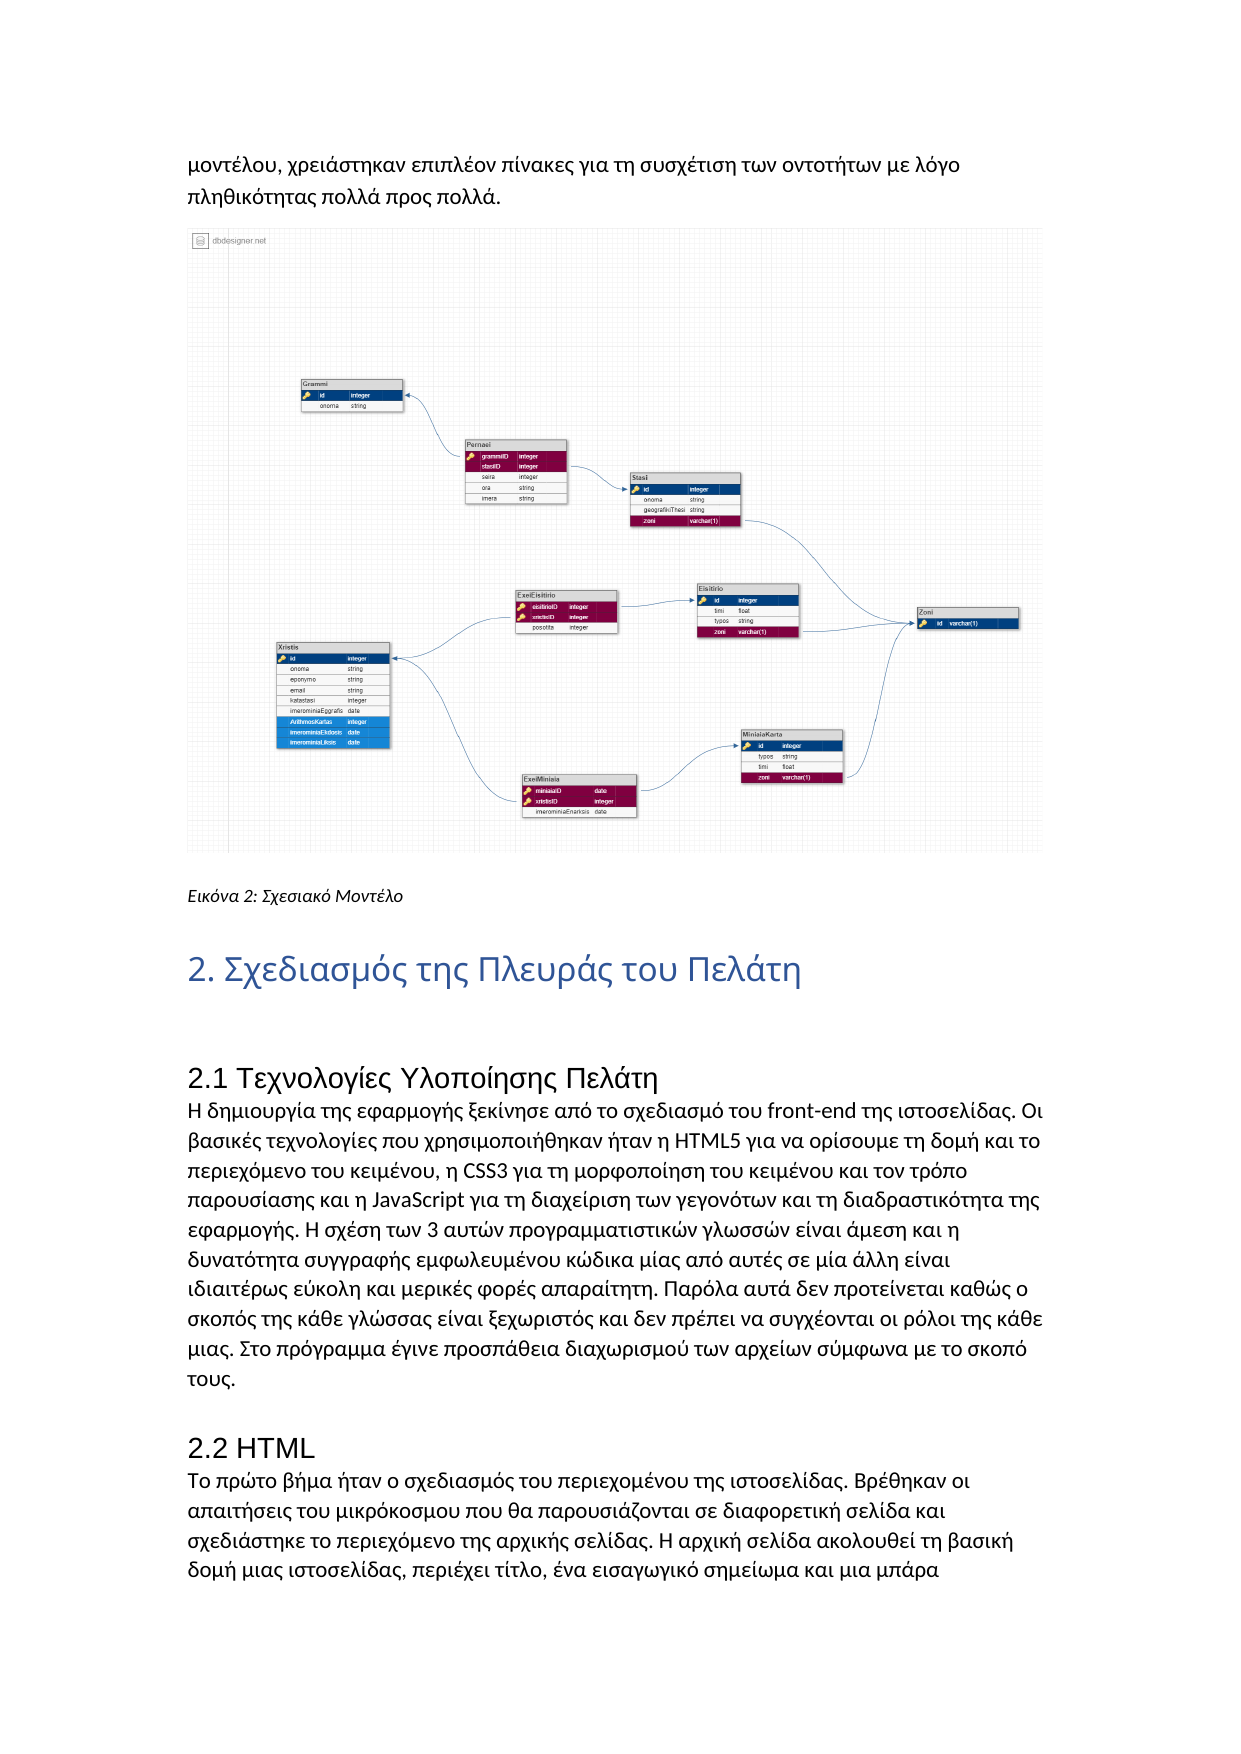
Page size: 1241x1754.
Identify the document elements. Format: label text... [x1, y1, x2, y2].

subtitle 2.2 HTML [187, 1431, 1053, 1464]
subtitle 2.1 Τεχνολογίες Υλοποίησης Πελάτη [187, 1061, 1053, 1094]
text μοντέλου, χρειάστηκαν επιπλέον πίνακες για τη συσχέτιση των οντοτήτων με λόγο πληθικότητας πολλά προς πολλά. [187, 150, 1053, 210]
subtitle 2. Σχεδιασμός της Πλευράς του Πελάτη [187, 946, 1053, 991]
text Η δημιουργία της εφαρμογής ξεκίνησε από το σχεδιασμό του front-end της ιστοσελίδας. Οι βασικές τεχνολογίες που χρησιμοποιήθηκαν ήταν η HTML5 για να ορίσουμε τη δομή και το περιεχόμενο του κειμένου, η CSS3 για τη μορφοποίηση του κειμένου και τον τρόπο παρουσίασης και η JavaScript για τη διαχείριση των γεγονότων και τη διαδραστικότητα της εφαρμογής. Η σχέση των 3 αυτών προγραμματιστικών γλωσσών είναι άμεση και η δυνατότητα συγγραφής εμφωλευμένου κώδικα μίας από αυτές σε μία άλλη είναι ιδιαιτέρως εύκολη και μερικές φορές απαραίτητη. Παρόλα αυτά δεν προτείνεται καθώς ο σκοπός της κάθε γλώσσας είναι ξεχωριστός και δεν πρέπει να συγχέονται οι ρόλοι της κάθε μιας. Στο πρόγραμμα έγινε προσπάθεια διαχωρισμού των αρχείων σύμφωνα με το σκοπό τους. [187, 1096, 1053, 1392]
text Εικόνα 2: Σχεσιακό Μοντέλο [187, 884, 1053, 907]
text Το πρώτο βήμα ήταν ο σχεδιασμός του περιεχομένου της ιστοσελίδας. Βρέθηκαν οι απαιτήσεις του μικρόκοσμου που θα παρουσιάζονται σε διαφορετική σελίδα και σχεδιάστηκε το περιεχόμενο της αρχικής σελίδας. Η αρχική σελίδα ακολουθεί τη βασική δομή μιας ιστοσελίδας, περιέχει τίτλο, ένα εισαγωγικό σημείωμα και μια μπάρα [187, 1466, 1053, 1583]
